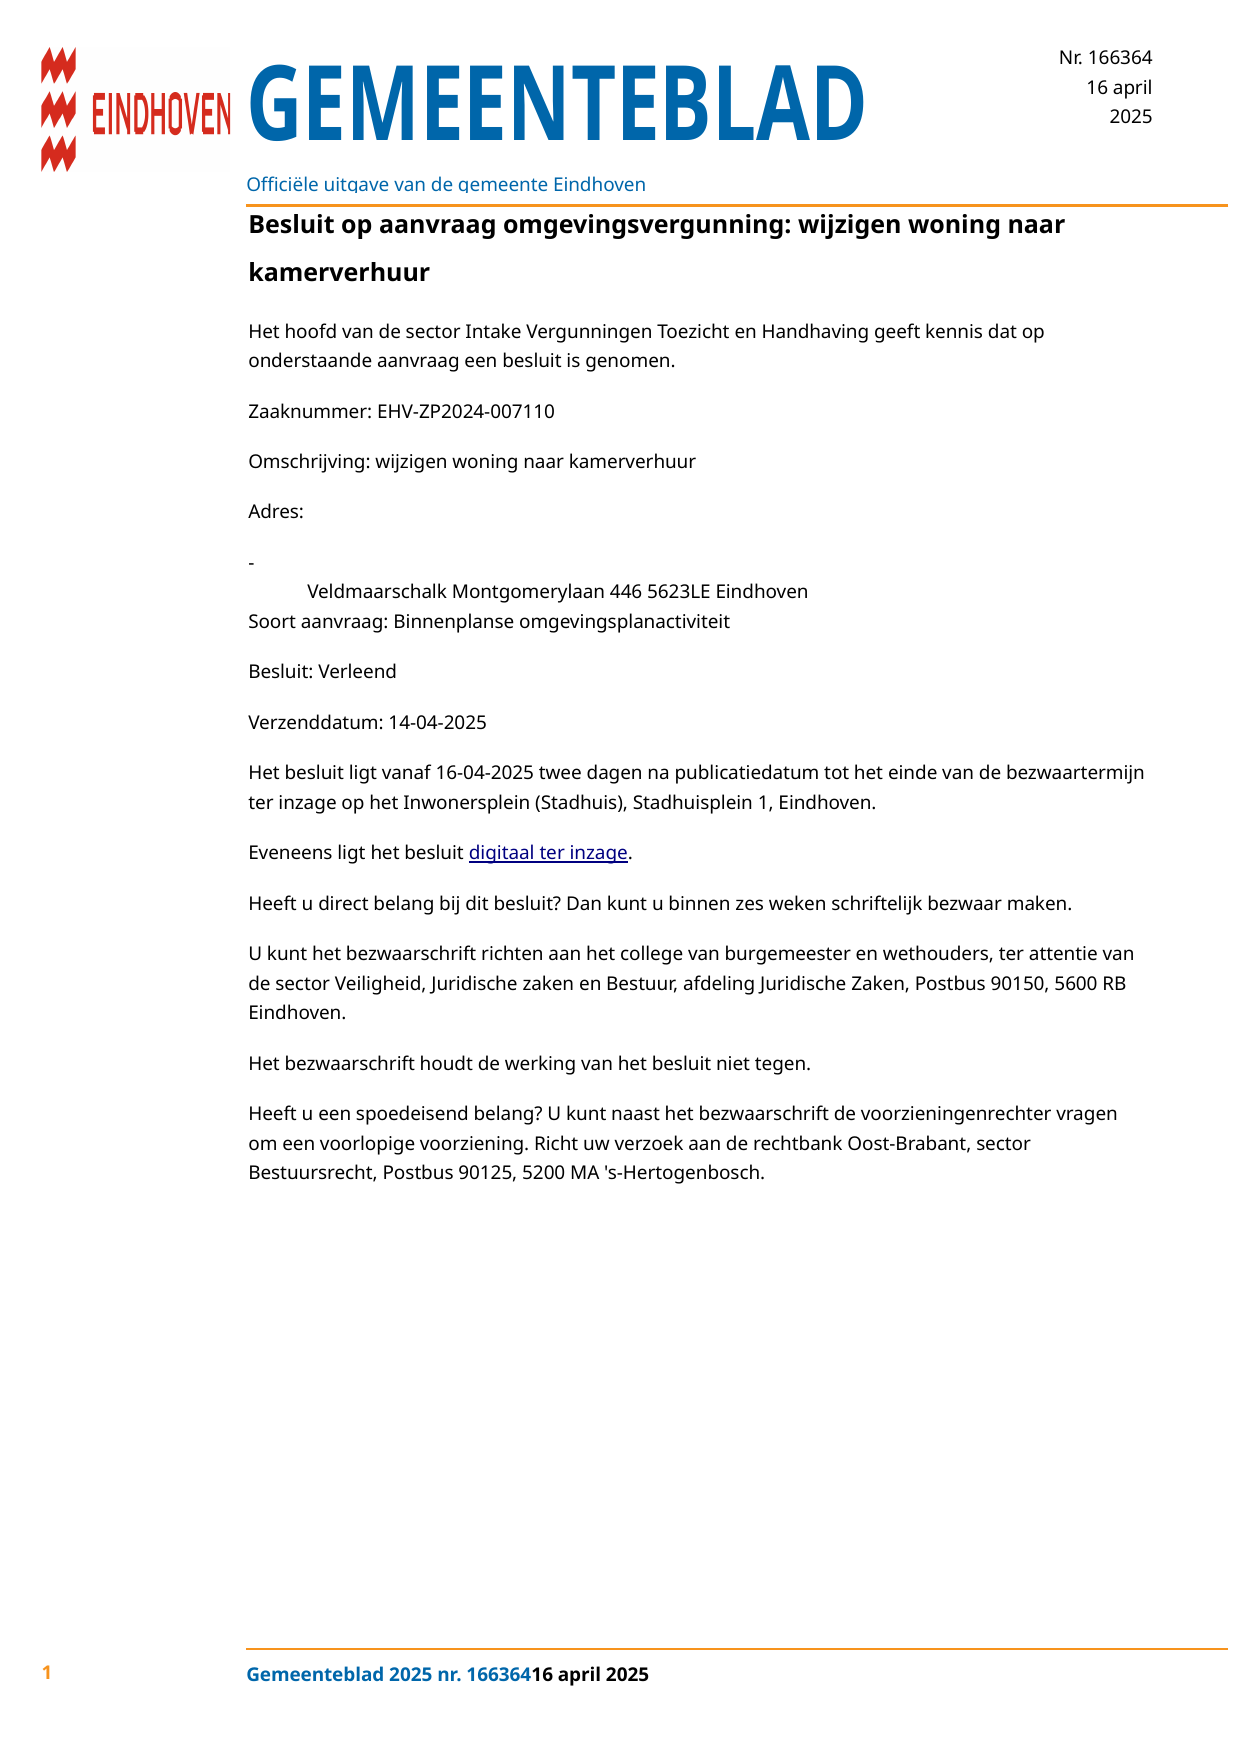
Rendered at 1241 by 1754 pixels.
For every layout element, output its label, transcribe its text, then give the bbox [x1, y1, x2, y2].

list Veldmaarschalk Montgomerylaan 446 5623LE Eindhoven [248, 579, 1152, 604]
text Het hoofd van de sector Intake Vergunningen Toezicht en Handhaving geeft kennis dat op onderstaande aanvraag een besluit is genomen. [248, 318, 1152, 373]
text Besluit op aanvraag omgevingsvergunning: wijzigen woning naar kamerverhuur [248, 207, 1152, 288]
text U kunt het bezwaarschrift richten aan het college van burgemeester en wethouders, ter attentie van de sector Veiligheid, Juridische zaken en Bestuur, afdeling Juridische Zaken, Postbus 90150, 5600 RB Eindhoven. [248, 940, 1152, 1025]
text Het besluit ligt vanaf 16-04-2025 twee dagen na publicatiedatum tot het einde van de bezwaartermijn ter inzage op het Inwonersplein (Stadhuis), Stadhuisplein 1, Eindhoven. [248, 759, 1152, 815]
text Het bezwaarschrift houdt de werking van het besluit niet tegen. [248, 1050, 1152, 1076]
text Heeft u direct belang bij dit besluit? Dan kunt u binnen zes weken schriftelijk bezwaar maken. [248, 890, 1152, 916]
text Zaaknummer: EHV-ZP2024-007110 [248, 398, 1152, 424]
text Heeft u een spoedeisend belang? U kunt naast het bezwaarschrift de voorzieningenrechter vragen om een voorlopige voorziening. Richt uw verzoek aan de rechtbank Oost-Brabant, sector Bestuursrecht, Postbus 90125, 5200 MA 's-Hertogenbosch. [248, 1100, 1152, 1185]
text Omschrijving: wijzigen woning naar kamerverhuur [248, 448, 1152, 474]
text Verzenddatum: 14-04-2025 [248, 709, 1152, 735]
picture [41, 47, 231, 172]
text Besluit: Verleend [248, 659, 1152, 684]
text Soort aanvraag: Binnenplanse omgevingsplanactiviteit [248, 608, 1152, 634]
text Eveneens ligt het besluit digitaal ter inzage. [248, 839, 1152, 865]
text Adres: [248, 499, 1152, 524]
